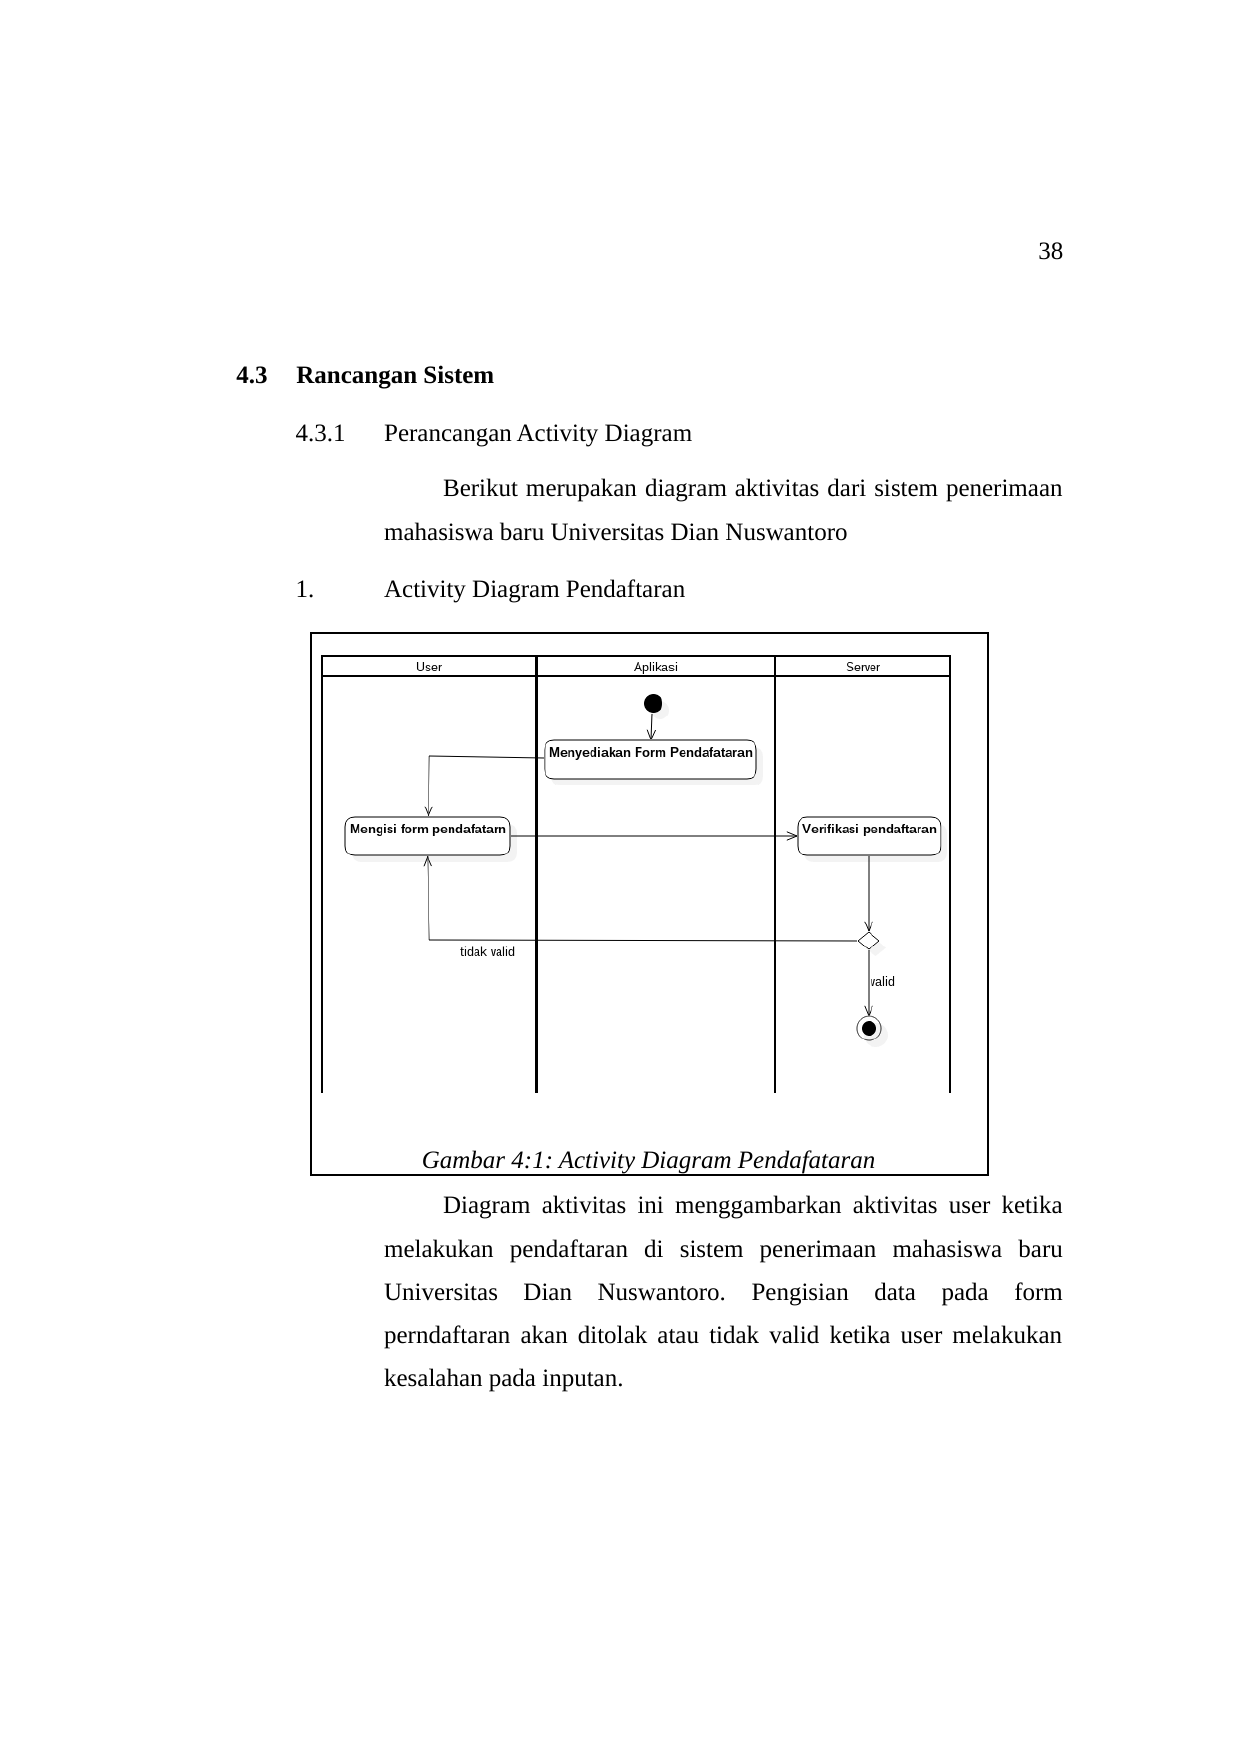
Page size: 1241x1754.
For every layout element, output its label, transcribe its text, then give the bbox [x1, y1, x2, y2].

text Gambar 4:1: Activity Diagram Pendafataran [312, 1131, 987, 1174]
text [312, 634, 987, 646]
list Activity Diagram Pendaftaran [295, 574, 1063, 603]
subtitle Perancangan Activity Diagram [295, 418, 1063, 447]
text Diagram aktivitas ini menggambarkan aktivitas user ketika melakukan pendaftaran di sistem penerimaan mahasiswa baru Universitas Dian Nuswantoro. Pengisian data pada form perndaftaran akan ditolak atau tidak valid ketika user melakukan kesalahan pada inputan. [384, 632, 1063, 1392]
picture [312, 646, 987, 1131]
text Berikut merupakan diagram aktivitas dari sistem penerimaan mahasiswa baru Universitas Dian Nuswantoro [384, 473, 1063, 545]
subtitle Rancangan sistem [236, 360, 1063, 389]
